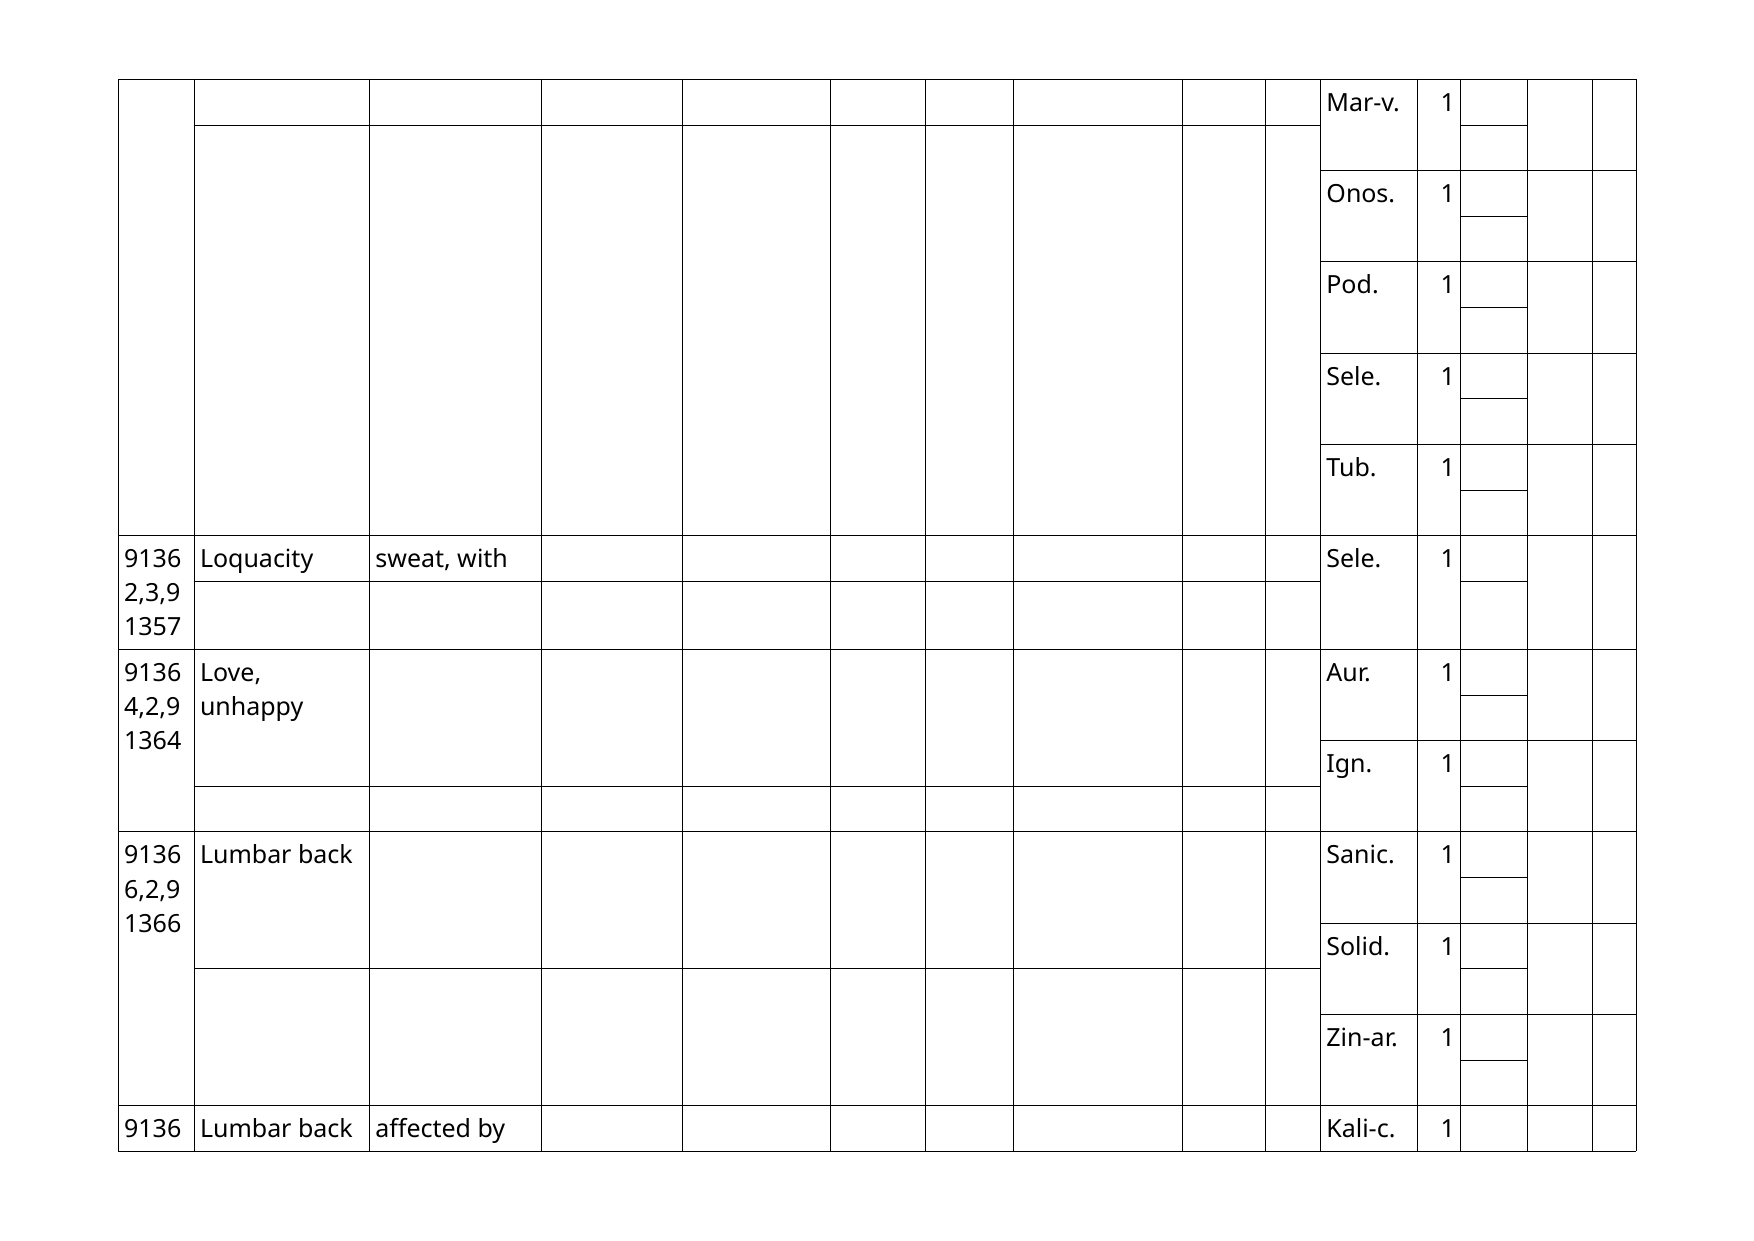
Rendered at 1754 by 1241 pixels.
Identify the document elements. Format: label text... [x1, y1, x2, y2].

table_cell Sele. [1321, 354, 1417, 444]
table_cell 91362,3,91357 [119, 536, 194, 649]
table_cell [370, 582, 541, 649]
table_cell Sele. [1321, 536, 1417, 649]
table_cell [1528, 80, 1592, 170]
table_cell Sanic. [1321, 832, 1417, 923]
table_cell [683, 582, 830, 649]
table_cell [1461, 308, 1527, 353]
table_cell [926, 650, 1013, 786]
table_cell [1461, 399, 1527, 444]
table_cell [1593, 262, 1636, 353]
table_cell [683, 787, 830, 831]
table_cell [542, 80, 682, 124]
table_cell [1593, 1106, 1636, 1151]
table_cell [542, 536, 682, 581]
table_cell [1183, 80, 1265, 124]
table_cell [1183, 832, 1265, 968]
table_cell [1461, 832, 1527, 877]
table_cell [683, 126, 830, 535]
table_cell [119, 80, 194, 535]
table_cell [1593, 80, 1636, 170]
table_cell [370, 126, 541, 535]
table_cell 1 [1418, 171, 1460, 261]
table_cell [1593, 536, 1636, 649]
table_cell [1461, 126, 1527, 170]
table_cell 1 [1418, 262, 1460, 353]
table_cell [1528, 650, 1592, 740]
table_cell Loquacity [195, 536, 369, 581]
table_cell 1 [1418, 741, 1460, 831]
table_cell Aur. [1321, 650, 1417, 740]
table_cell [1528, 536, 1592, 649]
table_cell [831, 650, 925, 786]
table_cell affected by [370, 1106, 541, 1151]
table_cell [1461, 171, 1527, 216]
table_cell Love, unhappy [195, 650, 369, 786]
table_cell [1461, 536, 1527, 581]
table_cell [1593, 171, 1636, 261]
table_cell [1461, 445, 1527, 489]
table_cell [1266, 1106, 1320, 1151]
table_cell [1461, 741, 1527, 786]
table_cell [1014, 787, 1182, 831]
table_cell 1 [1418, 80, 1460, 170]
table_cell [926, 582, 1013, 649]
table_cell [683, 650, 830, 786]
table_cell [831, 536, 925, 581]
table_cell [542, 969, 682, 1105]
table_cell [1266, 787, 1320, 831]
table_cell [1014, 832, 1182, 968]
table_cell [1266, 126, 1320, 535]
table_cell [831, 1106, 925, 1151]
table_cell [683, 1106, 830, 1151]
table_cell [831, 80, 925, 124]
table_cell [1528, 354, 1592, 444]
table_cell [1014, 126, 1182, 535]
table_cell [926, 536, 1013, 581]
table_cell [542, 832, 682, 968]
table_cell [1461, 354, 1527, 398]
table_cell [1461, 969, 1527, 1014]
table_cell [1593, 924, 1636, 1014]
table_cell [1461, 80, 1527, 124]
table_cell [1593, 445, 1636, 535]
table_cell 9136 [119, 1106, 194, 1151]
table_cell [195, 787, 369, 831]
table_cell [195, 582, 369, 649]
table_cell [370, 650, 541, 786]
table_cell 1 [1418, 354, 1460, 444]
table_cell [195, 80, 369, 124]
table_cell [1593, 832, 1636, 923]
table_cell [1528, 832, 1592, 923]
table_cell Onos. [1321, 171, 1417, 261]
table_cell [1461, 491, 1527, 535]
table_cell [1593, 1015, 1636, 1105]
table_cell [1014, 536, 1182, 581]
table_cell [1528, 924, 1592, 1014]
table_cell [1014, 969, 1182, 1105]
table_cell 1 [1418, 650, 1460, 740]
table_cell [542, 582, 682, 649]
table_cell [1183, 650, 1265, 786]
table_cell [1183, 787, 1265, 831]
table_cell [1014, 1106, 1182, 1151]
table_cell Lumbar back [195, 832, 369, 968]
table_cell [831, 582, 925, 649]
table_cell [542, 1106, 682, 1151]
table_cell [926, 1106, 1013, 1151]
table_cell [831, 787, 925, 831]
table_cell [1014, 650, 1182, 786]
table_cell Solid. [1321, 924, 1417, 1014]
table_cell [1461, 650, 1527, 694]
table_cell [1593, 354, 1636, 444]
table_cell 91364,2,91364 [119, 650, 194, 831]
table_cell [1461, 924, 1527, 968]
table_cell [1461, 696, 1527, 740]
table_cell sweat, with [370, 536, 541, 581]
table_cell [926, 969, 1013, 1105]
table_cell [1183, 1106, 1265, 1151]
table_cell [1528, 1106, 1592, 1151]
table_cell Kali-c. [1321, 1106, 1417, 1151]
table_cell [1461, 1061, 1527, 1105]
table_cell [1593, 650, 1636, 740]
table_cell [1461, 582, 1527, 649]
table_cell [831, 969, 925, 1105]
table_cell 91366,2,91366 [119, 832, 194, 1105]
table_cell [370, 80, 541, 124]
table_cell 1 [1418, 924, 1460, 1014]
table_cell [370, 832, 541, 968]
table_cell [195, 969, 369, 1105]
table_cell Lumbar back [195, 1106, 369, 1151]
table_cell [831, 832, 925, 968]
table_cell [542, 126, 682, 535]
table_cell [831, 126, 925, 535]
table_cell [1014, 582, 1182, 649]
table_cell [1266, 536, 1320, 581]
table_cell [683, 832, 830, 968]
table_cell [1528, 171, 1592, 261]
table_cell [1528, 741, 1592, 831]
table_cell [1528, 445, 1592, 535]
table_cell [1266, 582, 1320, 649]
table_cell [1461, 262, 1527, 307]
table_cell [683, 536, 830, 581]
table_cell [542, 650, 682, 786]
table_cell [1461, 878, 1527, 923]
table_cell [1528, 1015, 1592, 1105]
table_cell [926, 80, 1013, 124]
table_cell [683, 969, 830, 1105]
table_cell 1 [1418, 1106, 1460, 1151]
table_cell Pod. [1321, 262, 1417, 353]
table_cell [1593, 741, 1636, 831]
table_cell [1266, 650, 1320, 786]
table_cell [1183, 126, 1265, 535]
table_cell 1 [1418, 536, 1460, 649]
table_cell [1014, 80, 1182, 124]
table_cell [1266, 832, 1320, 968]
table_cell [1183, 536, 1265, 581]
table_cell [1183, 969, 1265, 1105]
table_cell Tub. [1321, 445, 1417, 535]
table_cell [1266, 969, 1320, 1105]
table_cell [1461, 1015, 1527, 1059]
table_cell Mar-v. [1321, 80, 1417, 170]
table_cell 1 [1418, 445, 1460, 535]
table_cell 1 [1418, 832, 1460, 923]
table_cell [683, 80, 830, 124]
table_cell [370, 969, 541, 1105]
table_cell [195, 126, 369, 535]
table_cell [1461, 1106, 1527, 1151]
table_cell [926, 832, 1013, 968]
table_cell 1 [1418, 1015, 1460, 1105]
table_cell Zin-ar. [1321, 1015, 1417, 1105]
table_cell Ign. [1321, 741, 1417, 831]
table_cell [926, 126, 1013, 535]
table_cell [1266, 80, 1320, 124]
table_cell [542, 787, 682, 831]
table_cell [1183, 582, 1265, 649]
table_cell [926, 787, 1013, 831]
table_cell [1528, 262, 1592, 353]
table_cell [1461, 217, 1527, 261]
table_cell [1461, 787, 1527, 831]
table_cell [370, 787, 541, 831]
